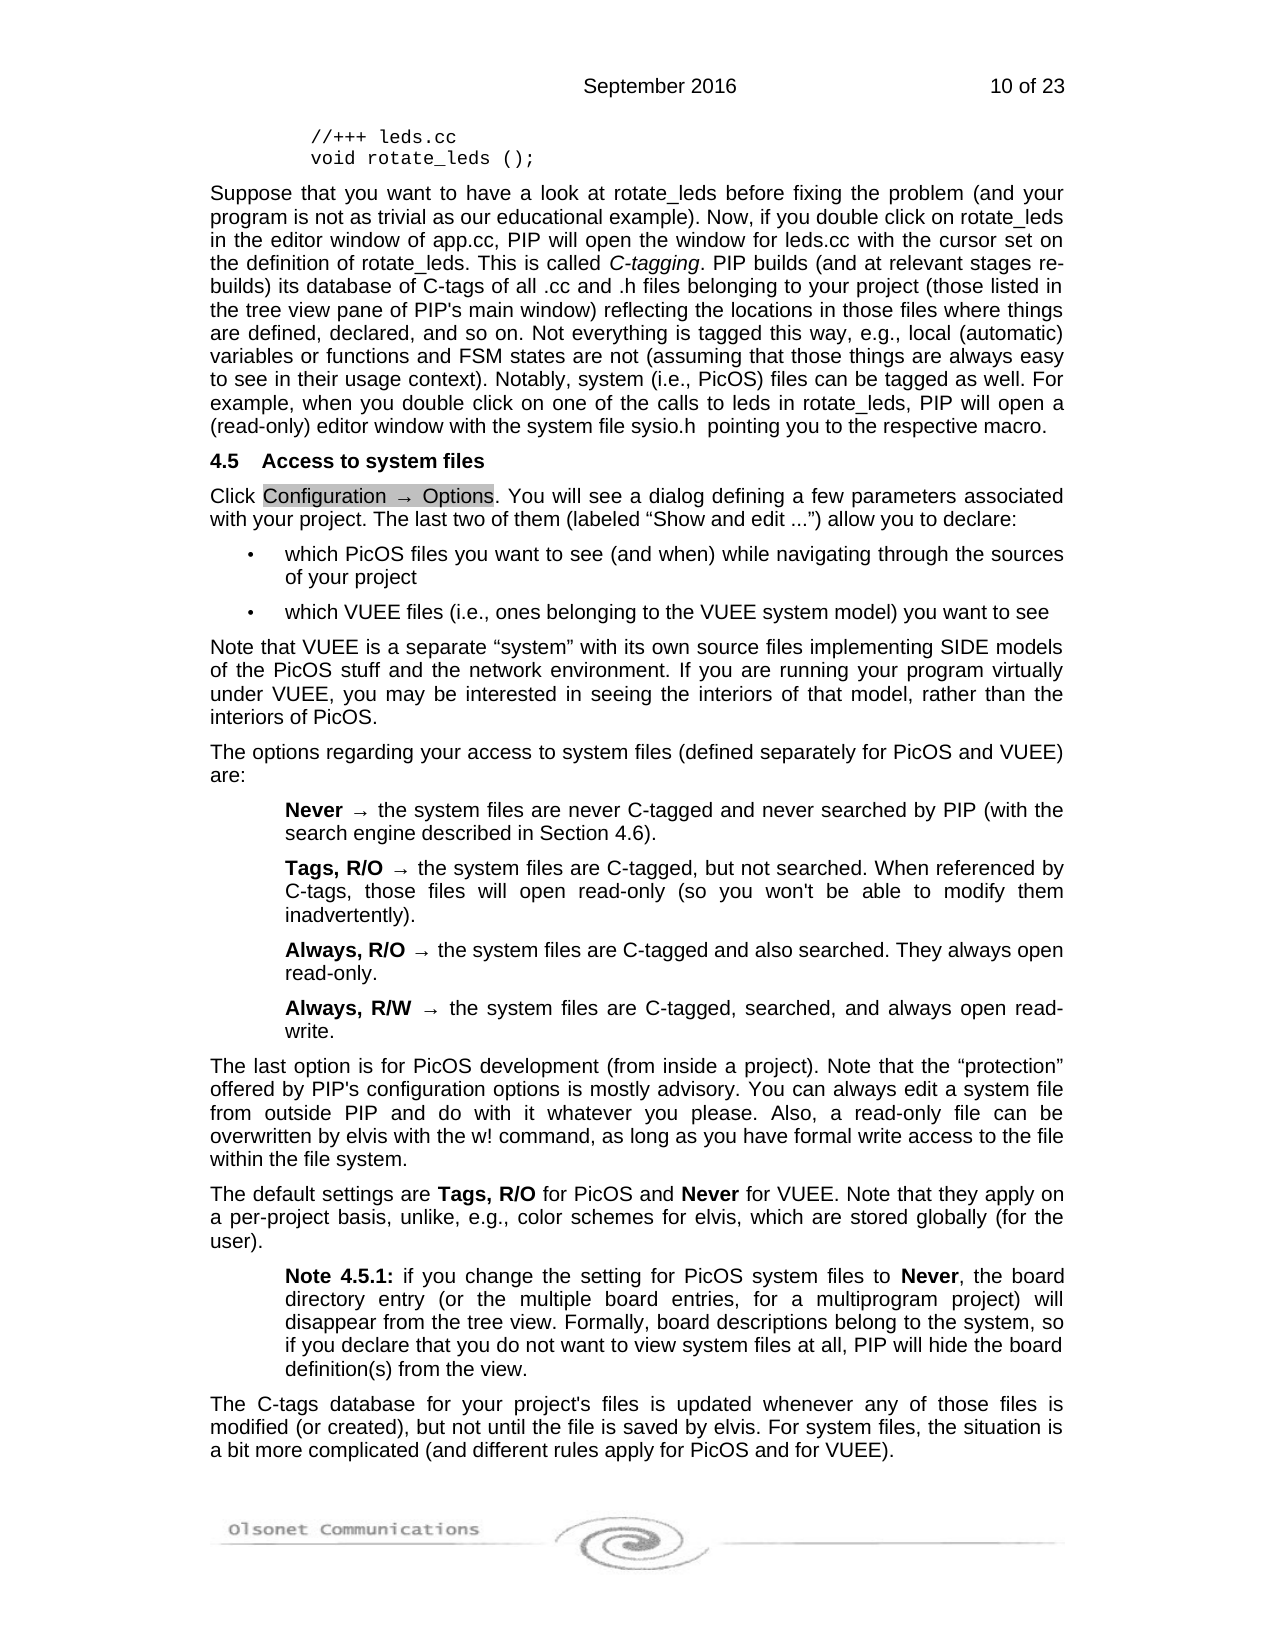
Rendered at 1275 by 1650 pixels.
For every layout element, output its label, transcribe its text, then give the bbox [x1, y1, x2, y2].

text The options regarding your access to system files (defined separately for PicOS and VUEE) are: [210, 740, 1065, 787]
text Never → the system files are never C-tagged and never searched by PIP (with the search engine described in Section 4.6). [285, 799, 1065, 845]
text Always, R/W → the system files are C-tagged, searched, and always open read-write. [285, 997, 1065, 1043]
text Click Configuration → Options. You will see a dialog defining a few parameters associated with your project. The last two of them (labeled “Show and edit ...”) allow you to declare: [210, 484, 1065, 531]
text Note that VUEE is a separate “system” with its own source files implementing SIDE models of the PicOS stuff and the network environment. If you are running your program virtually under VUEE, you may be interested in seeing the interiors of that model, rather than the interiors of PicOS. [210, 636, 1065, 729]
text Note 4.5.1: if you change the setting for PicOS system files to Never, the board directory entry (or the multiple board entries, for a multiprogram project) will disappear from the tree view. Formally, board descriptions belong to the system, so if you declare that you do not want to view system files at all, PIP will hide the board definition(s) from the view. [285, 1264, 1065, 1380]
text Always, R/O → the system files are C-tagged and also searched. They always open read-only. [285, 938, 1065, 985]
text void rotate_leds (); [310, 149, 1065, 170]
list which PicOS files you want to see (and when) while navigating through the sources of your project [247, 542, 1065, 589]
text //+++ leds.cc [310, 128, 1065, 149]
list which VUEE files (i.e., ones belonging to the VUEE system model) you want to see [247, 601, 1065, 624]
picture [210, 1501, 1065, 1593]
subtitle Access to system files [210, 449, 1065, 472]
text The C-tags database for your project's files is updated whenever any of those files is modified (or created), but not until the file is saved by elvis. For system files, the situation is a bit more complicated (and different rules apply for PicOS and for VUEE). [210, 1392, 1065, 1462]
text Suppose that you want to have a look at rotate_leds before fixing the problem (and your program is not as trivial as our educational example). Now, if you double click on rotate_leds in the editor window of app.cc, PIP will open the window for leds.cc with the cursor set on the definition of rotate_leds. This is called C-tagging. PIP builds (and at relevant stages re-builds) its database of C-tags of all .cc and .h files belonging to your project (those listed in the tree view pane of PIP's main window) reflecting the locations in those files where things are defined, declared, and so on. Not everything is tagged this way, e.g., local (automatic) variables or functions and FSM states are not (assuming that those things are always easy to see in their usage context). Notably, system (i.e., PicOS) files can be tagged as well. For example, when you double click on one of the calls to leds in rotate_leds, PIP will open a (read-only) editor window with the system file sysio.h pointing you to the respective macro. [210, 182, 1065, 437]
text Tags, R/O → the system files are C-tagged, but not searched. When referenced by C-tags, those files will open read-only (so you won't be able to modify them inadvertently). [285, 857, 1065, 927]
text The default settings are Tags, R/O for PicOS and Never for VUEE. Note that they apply on a per-project basis, unlike, e.g., color schemes for elvis, which are stored globally (for the user). [210, 1183, 1065, 1252]
text The last option is for PicOS development (from inside a project). Note that the “protection” offered by PIP's configuration options is mostly advisory. You can always edit a system file from outside PIP and do with it whatever you please. Also, a read-only file can be overwritten by elvis with the w! command, as long as you have formal write access to the file within the file system. [210, 1055, 1065, 1171]
